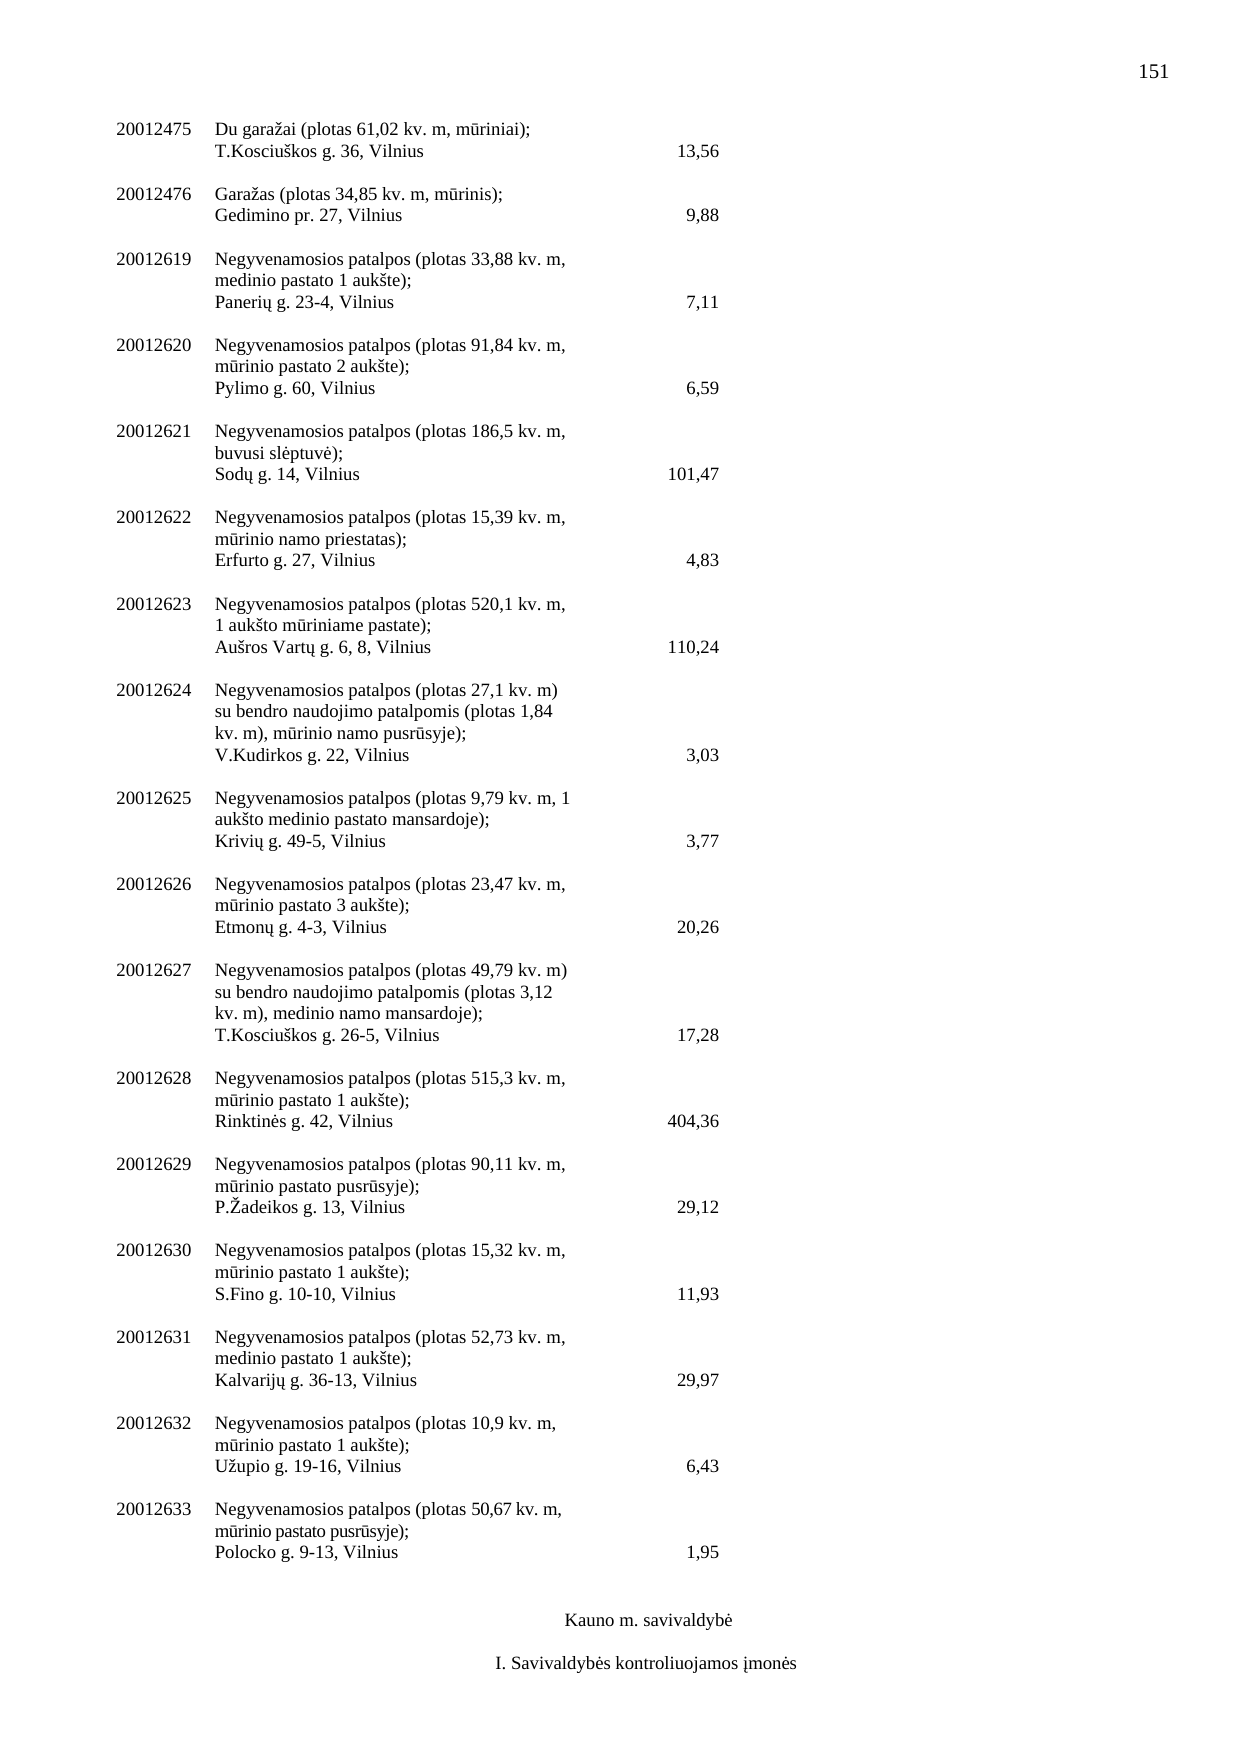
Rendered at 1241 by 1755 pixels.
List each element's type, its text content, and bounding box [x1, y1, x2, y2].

table_cell 20012633 [100, 1498, 203, 1584]
table_cell [1104, 1498, 1192, 1584]
table_cell [853, 334, 974, 420]
table_cell [853, 1326, 974, 1412]
table_cell [735, 593, 853, 679]
table_cell [1104, 873, 1192, 959]
table_cell 20012630 [100, 1239, 203, 1326]
table_cell [1104, 420, 1192, 506]
table_cell 110,24 [587, 593, 735, 679]
table_cell [1104, 679, 1192, 787]
table_cell [853, 1498, 974, 1584]
table_cell [853, 420, 974, 506]
table_cell Garažas (plotas 34,85 kv. m, mūrinis); Gedimino pr. 27, Vilnius [203, 183, 587, 247]
table_cell 20012621 [100, 420, 203, 506]
table_cell [975, 959, 1104, 1067]
table_cell [853, 593, 974, 679]
table_cell 20012627 [100, 959, 203, 1067]
table_cell [1104, 959, 1192, 1067]
table_cell [1104, 1067, 1192, 1153]
table_cell 20012629 [100, 1153, 203, 1239]
table_cell Negyvenamosios patalpos (plotas 23,47 kv. m, mūrinio pastato 3 aukšte); Etmonų g. 4-3, Vilnius [203, 873, 587, 959]
table_cell Negyvenamosios patalpos (plotas 33,88 kv. m, medinio pastato 1 aukšte); Panerių g. 23-4, Vilnius [203, 248, 587, 334]
table_cell [975, 248, 1104, 334]
table_cell [853, 248, 974, 334]
table_cell [735, 679, 853, 787]
table_cell 20012632 [100, 1412, 203, 1498]
table_cell 20012626 [100, 873, 203, 959]
table_cell 3,77 [587, 787, 735, 873]
table_cell [975, 1067, 1104, 1153]
table_cell [1104, 787, 1192, 873]
table_cell 3,03 [587, 679, 735, 787]
table_cell [1104, 1239, 1192, 1326]
table_cell [1104, 1412, 1192, 1498]
table_cell [853, 787, 974, 873]
table_cell Negyvenamosios patalpos (plotas 520,1 kv. m, 1 aukšto mūriniame pastate); Aušros Vartų g. 6, 8, Vilnius [203, 593, 587, 679]
table_cell [975, 1153, 1104, 1239]
table_cell [735, 420, 853, 506]
table_cell [735, 787, 853, 873]
table_cell 29,97 [587, 1326, 735, 1412]
table_cell [735, 183, 853, 247]
table_cell I. Savivaldybės kontroliuojamos įmonės [100, 1652, 1192, 1695]
table_cell [975, 787, 1104, 873]
table_cell [975, 1412, 1104, 1498]
table_cell 20012620 [100, 334, 203, 420]
table_cell 20012476 [100, 183, 203, 247]
table_cell [975, 334, 1104, 420]
table_cell 11,93 [587, 1239, 735, 1326]
table_cell Negyvenamosios patalpos (plotas 10,9 kv. m, mūrinio pastato 1 aukšte); Užupio g. 19-16, Vilnius [203, 1412, 587, 1498]
table_cell Negyvenamosios patalpos (plotas 50,67 kv. m, mūrinio pastato pusrūsyje); Polocko g. 9-13, Vilnius [203, 1498, 587, 1584]
table_cell Negyvenamosios patalpos (plotas 91,84 kv. m, mūrinio pastato 2 aukšte); Pylimo g. 60, Vilnius [203, 334, 587, 420]
table_cell [1104, 506, 1192, 592]
table_cell [853, 1067, 974, 1153]
table_cell 1,95 [587, 1498, 735, 1584]
table_cell [735, 334, 853, 420]
table_cell [975, 506, 1104, 592]
table_cell 17,28 [587, 959, 735, 1067]
table_cell [975, 118, 1104, 183]
table_cell 4,83 [587, 506, 735, 592]
table_cell 13,56 [587, 118, 735, 183]
table_cell [735, 1067, 853, 1153]
table_cell [735, 1412, 853, 1498]
table_cell Negyvenamosios patalpos (plotas 52,73 kv. m, medinio pastato 1 aukšte); Kalvarijų g. 36-13, Vilnius [203, 1326, 587, 1412]
table_cell [853, 1412, 974, 1498]
table_cell [735, 1498, 853, 1584]
table_cell Du garažai (plotas 61,02 kv. m, mūriniai); T.Kosciuškos g. 36, Vilnius [203, 118, 587, 183]
table_cell [853, 679, 974, 787]
table_cell 20012475 [100, 118, 203, 183]
table_cell [853, 506, 974, 592]
table_cell 20012622 [100, 506, 203, 592]
table_cell [975, 873, 1104, 959]
table_cell [975, 593, 1104, 679]
table_cell 9,88 [587, 183, 735, 247]
table_cell [975, 679, 1104, 787]
table_cell [853, 183, 974, 247]
table_cell 20012623 [100, 593, 203, 679]
table_cell [1104, 118, 1192, 183]
table_cell Negyvenamosios patalpos (plotas 90,11 kv. m, mūrinio pastato pusrūsyje); P.Žadeikos g. 13, Vilnius [203, 1153, 587, 1239]
table_cell 7,11 [587, 248, 735, 334]
table_cell [853, 873, 974, 959]
table_cell 20012624 [100, 679, 203, 787]
table_cell [853, 118, 974, 183]
table_cell [735, 1153, 853, 1239]
table_cell 6,59 [587, 334, 735, 420]
table_cell 101,47 [587, 420, 735, 506]
table_cell [975, 1239, 1104, 1326]
table_cell Negyvenamosios patalpos (plotas 9,79 kv. m, 1 aukšto medinio pastato mansardoje); Krivių g. 49-5, Vilnius [203, 787, 587, 873]
table_cell [975, 183, 1104, 247]
table_header Kauno m. savivaldybė [100, 1609, 1192, 1652]
table_cell [735, 118, 853, 183]
table_cell 20012628 [100, 1067, 203, 1153]
table_cell 404,36 [587, 1067, 735, 1153]
table_cell [975, 1326, 1104, 1412]
table_cell [1104, 183, 1192, 247]
table_cell [1104, 334, 1192, 420]
table_cell [975, 420, 1104, 506]
table_cell [1104, 1153, 1192, 1239]
table_cell Negyvenamosios patalpos (plotas 15,39 kv. m, mūrinio namo priestatas); Erfurto g. 27, Vilnius [203, 506, 587, 592]
table_cell Negyvenamosios patalpos (plotas 15,32 kv. m, mūrinio pastato 1 aukšte); S.Fino g. 10-10, Vilnius [203, 1239, 587, 1326]
table_cell [735, 1326, 853, 1412]
table_cell 20012619 [100, 248, 203, 334]
table_cell 20,26 [587, 873, 735, 959]
table_cell [853, 1153, 974, 1239]
table_cell 20012625 [100, 787, 203, 873]
table_cell Negyvenamosios patalpos (plotas 186,5 kv. m, buvusi slėptuvė); Sodų g. 14, Vilnius [203, 420, 587, 506]
table_cell [735, 506, 853, 592]
table_cell [735, 1239, 853, 1326]
table_cell [1104, 248, 1192, 334]
table_cell [1104, 593, 1192, 679]
table_cell Negyvenamosios patalpos (plotas 515,3 kv. m, mūrinio pastato 1 aukšte); Rinktinės g. 42, Vilnius [203, 1067, 587, 1153]
table_cell [735, 248, 853, 334]
table_cell [735, 959, 853, 1067]
table_cell 6,43 [587, 1412, 735, 1498]
table_cell Negyvenamosios patalpos (plotas 27,1 kv. m) su bendro naudojimo patalpomis (plotas 1,84 kv. m), mūrinio namo pusrūsyje); V.Kudirkos g. 22, Vilnius [203, 679, 587, 787]
table_cell [853, 1239, 974, 1326]
table_cell 29,12 [587, 1153, 735, 1239]
table_cell [735, 873, 853, 959]
table_cell [853, 959, 974, 1067]
table_cell 20012631 [100, 1326, 203, 1412]
table_cell Negyvenamosios patalpos (plotas 49,79 kv. m) su bendro naudojimo patalpomis (plotas 3,12 kv. m), medinio namo mansardoje); T.Kosciuškos g. 26-5, Vilnius [203, 959, 587, 1067]
table_cell [1104, 1326, 1192, 1412]
table_cell [975, 1498, 1104, 1584]
